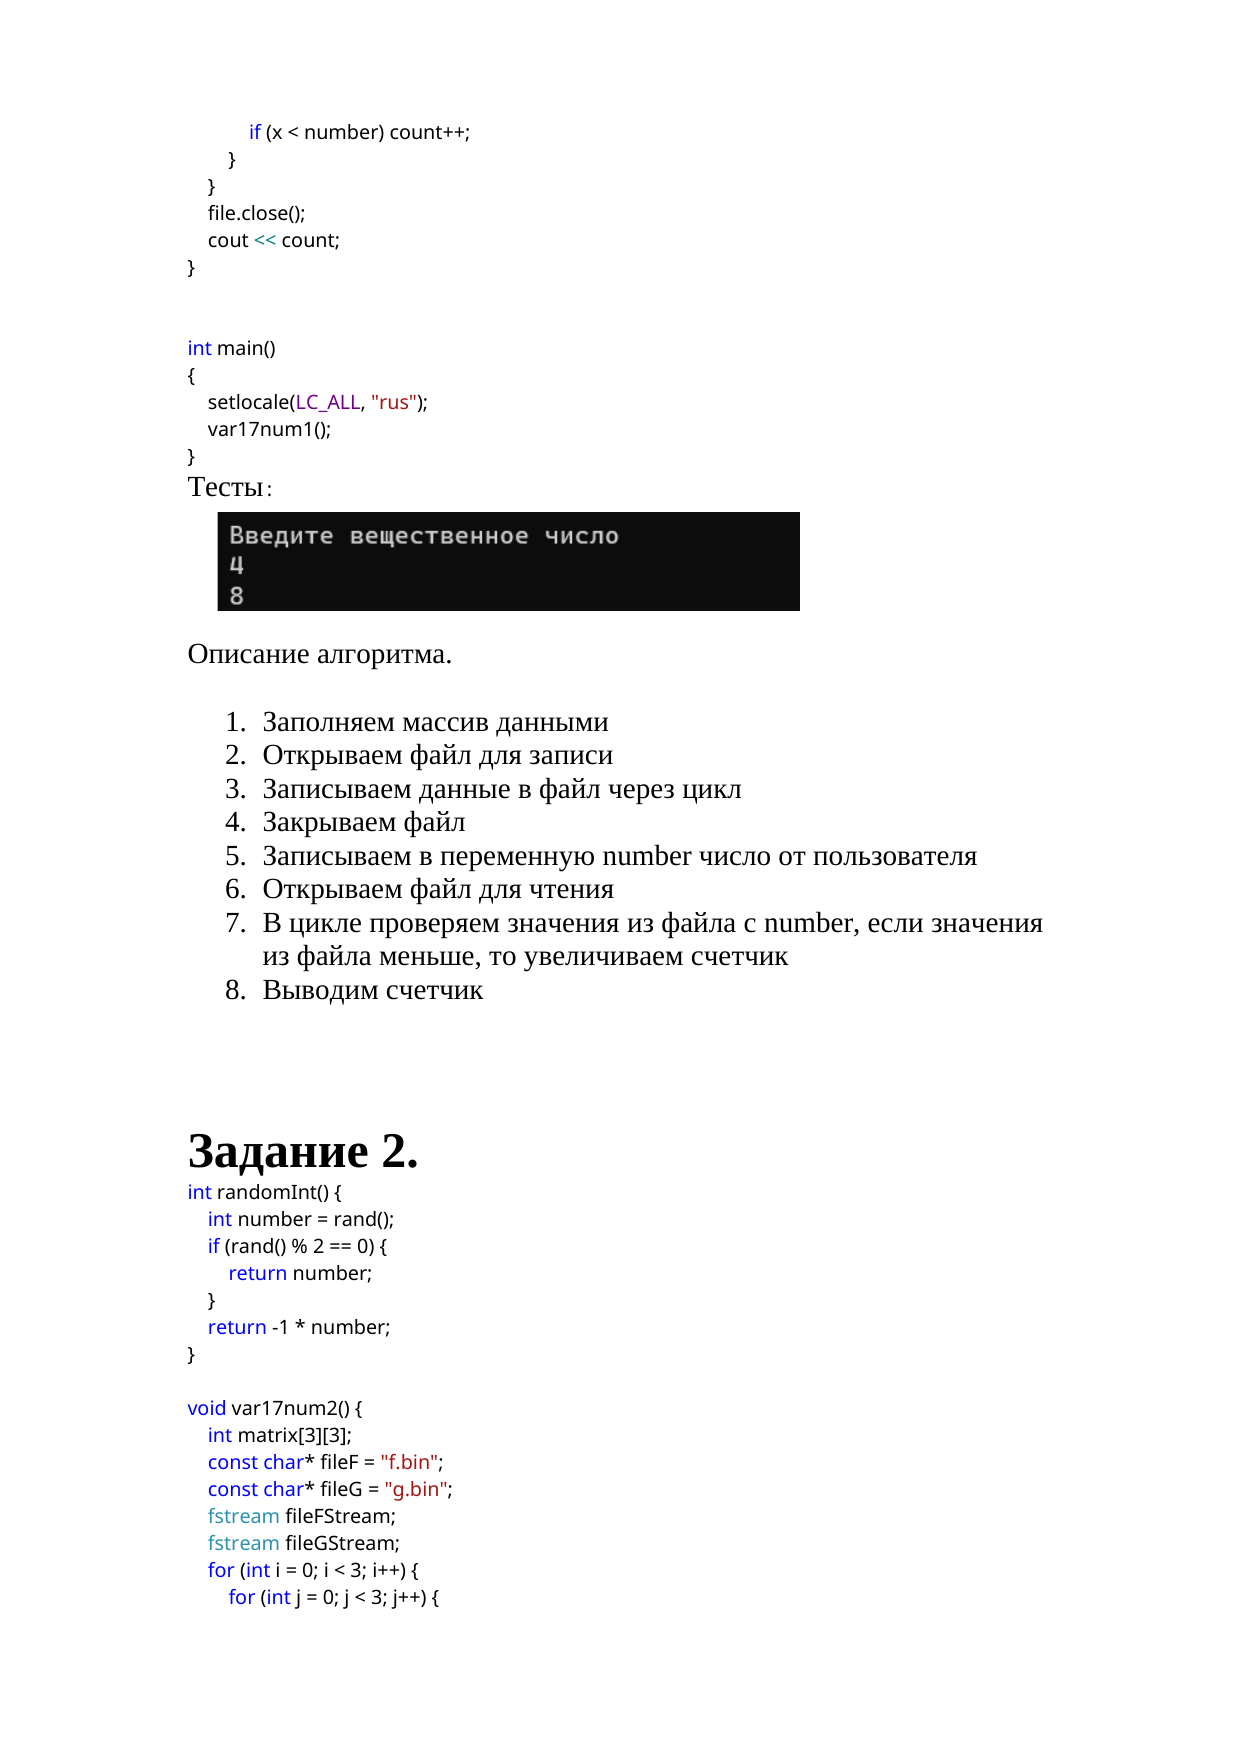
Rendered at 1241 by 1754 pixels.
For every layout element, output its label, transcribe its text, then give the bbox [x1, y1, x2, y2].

list Открываем файл для записи [225, 737, 1053, 771]
text return -1 * number; [187, 1313, 1053, 1340]
list Закрываем файл [225, 804, 1053, 838]
text Задание 2. [187, 1121, 1053, 1178]
text for (int i = 0; i < 3; i++) { [187, 1556, 1053, 1583]
text const char* fileF = "f.bin"; [187, 1448, 1053, 1475]
text fstream fileFStream; [187, 1502, 1053, 1529]
text Тесты: [187, 469, 1053, 502]
text int randomInt() { [187, 1178, 1053, 1205]
text file.close(); [187, 199, 1053, 226]
text } [187, 442, 1053, 469]
text var17num1(); [187, 415, 1053, 442]
text Описание алгоритма. [187, 637, 1053, 670]
text for (int j = 0; j < 3; j++) { [187, 1583, 1053, 1610]
text } [187, 1340, 1053, 1367]
list Записываем в переменную number число от пользователя [225, 838, 1053, 871]
text } [187, 172, 1053, 199]
list Открываем файл для чтения [225, 871, 1053, 905]
list Выводим счетчик [225, 972, 1053, 1006]
text return number; [187, 1259, 1053, 1286]
text } [187, 253, 1053, 280]
text if (rand() % 2 == 0) { [187, 1232, 1053, 1259]
text int number = rand(); [187, 1205, 1053, 1232]
text setlocale(LC_ALL, "rus"); [187, 388, 1053, 415]
text fstream fileGStream; [187, 1529, 1053, 1556]
picture [217, 512, 800, 611]
text if (x < number) count++; [187, 118, 1053, 145]
list В цикле проверяем значения из файла с number, если значения из файла меньше, то увеличиваем счетчик [225, 905, 1053, 972]
text int matrix[3][3]; [187, 1421, 1053, 1448]
text } [187, 145, 1053, 172]
text const char* fileG = "g.bin"; [187, 1475, 1053, 1502]
text cout << count; [187, 226, 1053, 253]
text void var17num2() { [187, 1394, 1053, 1421]
list Записываем данные в файл через цикл [225, 771, 1053, 804]
text } [187, 1286, 1053, 1313]
list Заполняем массив данными [225, 704, 1053, 737]
text int main() [187, 334, 1053, 361]
text { [187, 361, 1053, 388]
